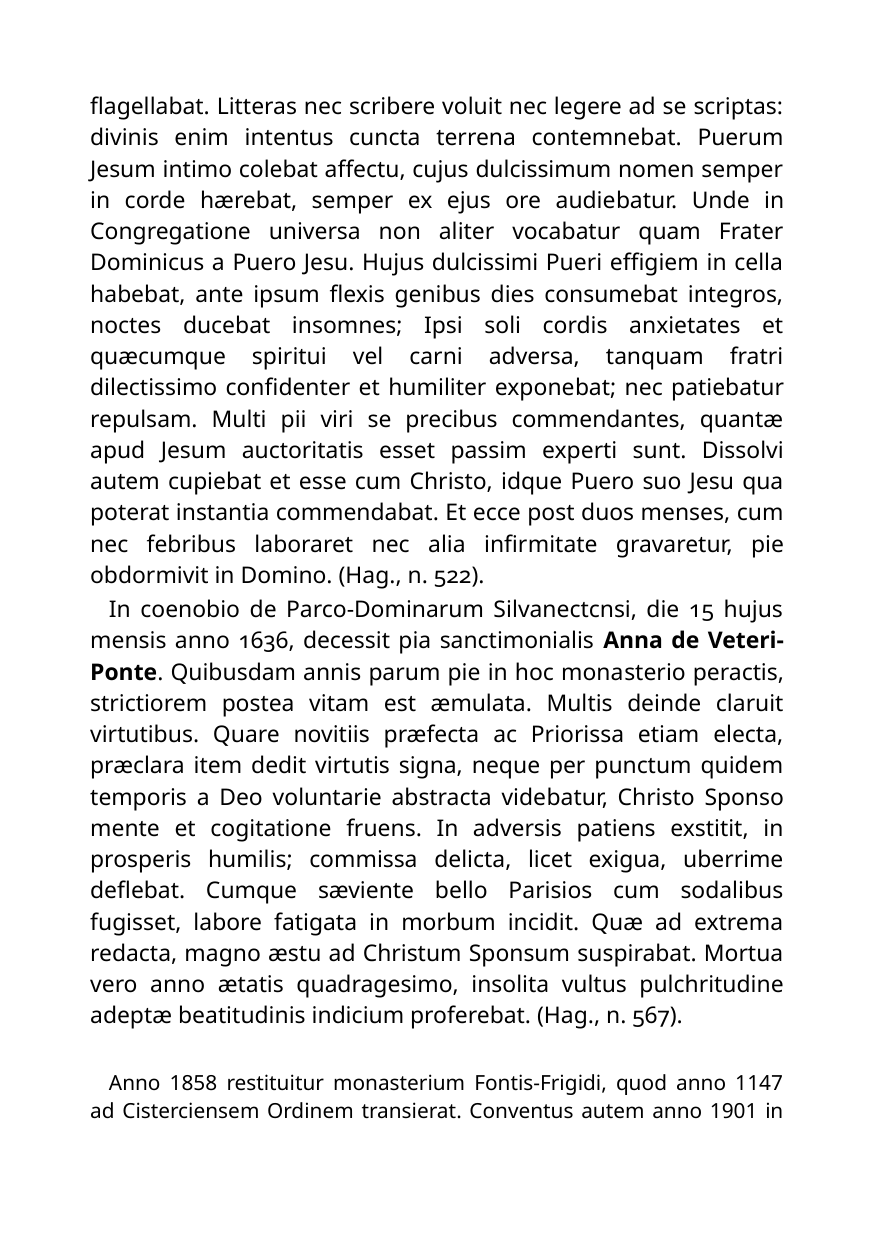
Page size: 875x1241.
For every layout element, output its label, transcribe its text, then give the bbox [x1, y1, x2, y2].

text Anno 1858 restituitur monasterium Fontis-Frigidi, quod anno 1147 ad Cisterciensem Ordinem transierat. Conventus autem anno 1901 in [90, 1068, 784, 1125]
text flagellabat. Litteras nec scribere voluit nec legere ad se scriptas: divinis enim intentus cuncta terrena contemnebat. Puerum Jesum intimo colebat affectu, cujus dulcissimum nomen semper in corde hærebat, semper ex ejus ore audie­batur. Unde in Congregatione universa non aliter vocabatur quam Frater Dominicus a Puero Jesu. Hujus dulcissimi Pueri effigiem in cella habebat, ante ipsum flexis genibus dies consumebat integros, noctes ducebat insomnes; Ipsi soli cordis anxietates et quæcumque spiritui vel carni adversa, tanquam fratri dilectissimo confidenter et humiliter expone­bat; nec patiebatur repulsam. Multi pii viri se precibus commendantes, quantæ apud Jesum auctoritatis esset passim experti sunt. Dissolvi autem cupiebat et esse cum Christo, idque Puero suo Jesu qua poterat instantia commendabat. Et ecce post duos menses, cum nec febribus laboraret nec alia infir­mitate gravaretur, pie obdormivit in Domino. (Hag., n. 522). [90, 90, 784, 590]
text In coenobio de Parco-Dominarum Silvanectcnsi, die 15 hujus mensis anno 1636, decessit pia sanctimonialis Anna de Veteri-Ponte. Quibusdam annis parum pie in hoc mona­sterio peractis, strictiorem postea vitam est æmulata. Multis deinde claruit virtutibus. Quare novitiis præfecta ac Priorissa etiam electa, præclara item dedit virtutis signa, neque per punctum quidem temporis a Deo voluntarie abstracta vide­batur, Christo Sponso mente et cogitatione fruens. In adversis patiens exstitit, in prosperis humilis; commissa delicta, licet exigua, uberrime deflebat. Cumque sæviente bello Parisios cum sodalibus fugisset, labore fatigata in morbum incidit. Quæ ad extrema redacta, magno æstu ad Christum Sponsum suspirabat. Mortua vero anno ætatis quadragesimo, insolita vultus pulchritudine adeptæ beatitudinis indicium proferebat. (Hag., n. 567). [90, 593, 784, 1031]
